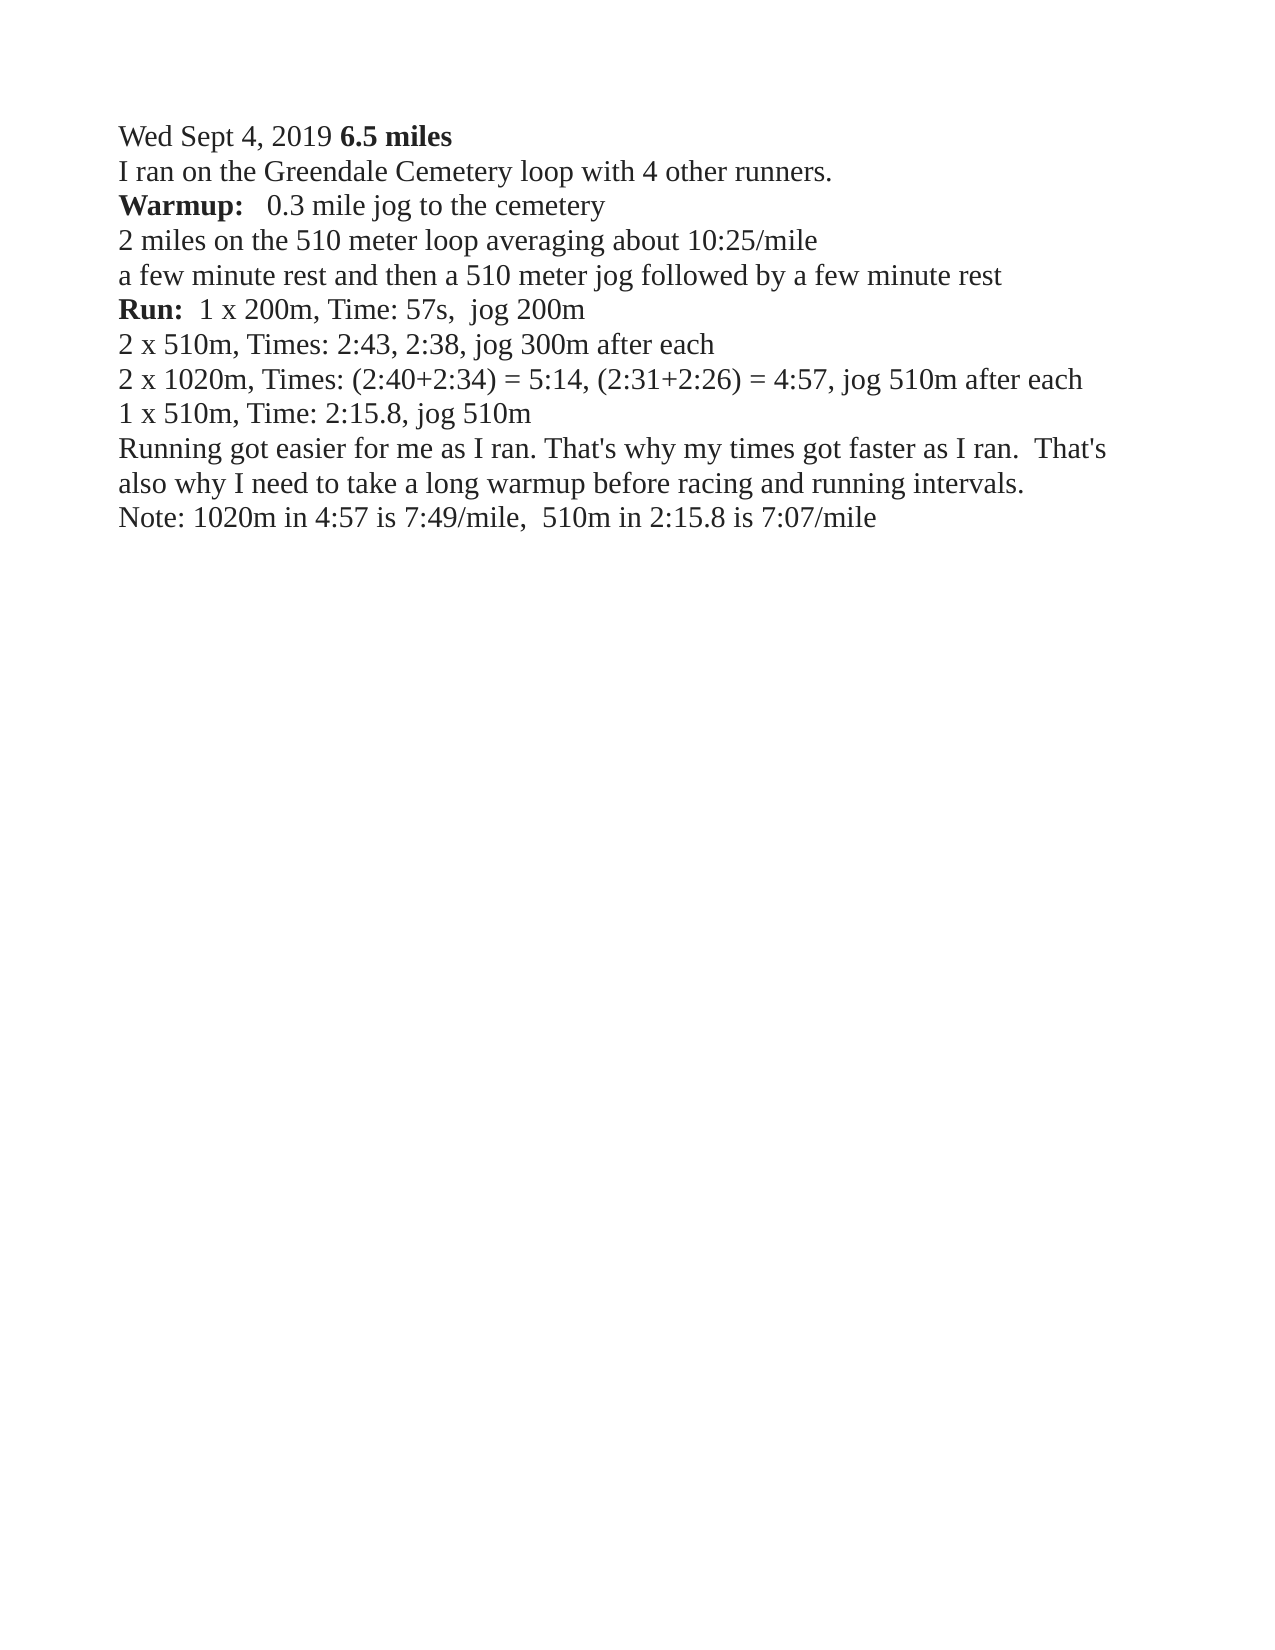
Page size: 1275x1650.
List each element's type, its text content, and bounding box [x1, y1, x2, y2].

text 2 x 1020m, Times: (2:40+2:34) = 5:14, (2:31+2:26) = 4:57, jog 510m after each [118, 361, 1161, 396]
text I ran on the Greendale Cemetery loop with 4 other runners. [118, 153, 1161, 187]
text 1 x 510m, Time: 2:15.8, jog 510m [118, 396, 1161, 430]
text 2 x 510m, Times: 2:43, 2:38, jog 300m after each [118, 326, 1161, 361]
text Running got easier for me as I ran. That's why my times got faster as I ran. That's also why I need to take a long warmup before racing and running intervals. [118, 430, 1161, 500]
text 2 miles on the 510 meter loop averaging about 10:25/mile [118, 222, 1161, 257]
text Note: 1020m in 4:57 is 7:49/mile, 510m in 2:15.8 is 7:07/mile [118, 500, 1161, 534]
text Wed Sept 4, 2019 6.5 miles [118, 118, 1161, 153]
text a few minute rest and then a 510 meter jog followed by a few minute rest [118, 257, 1161, 292]
text Run: 1 x 200m, Time: 57s, jog 200m [118, 292, 1161, 326]
text Warmup: 0.3 mile jog to the cemetery [118, 187, 1161, 222]
